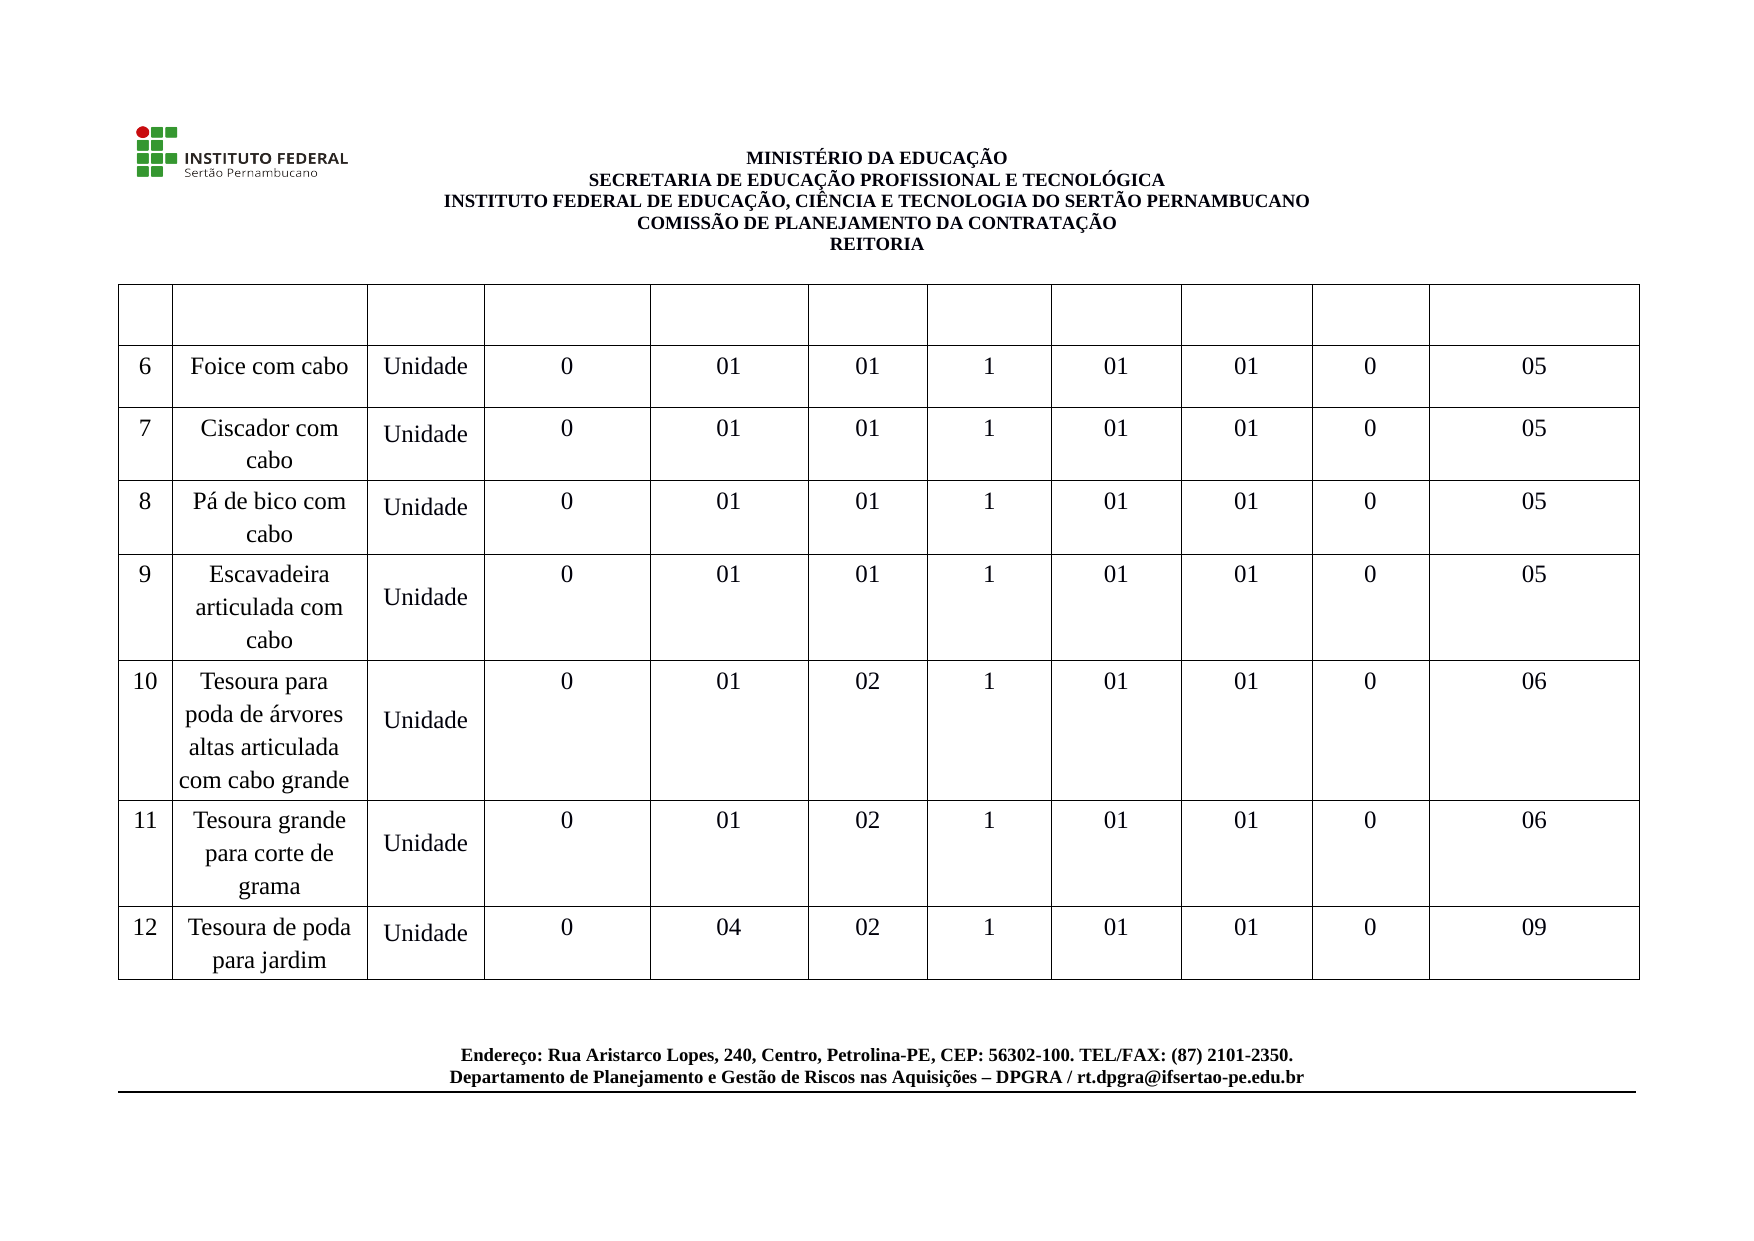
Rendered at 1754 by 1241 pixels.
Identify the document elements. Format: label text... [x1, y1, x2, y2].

table_cell 11 [119, 801, 172, 906]
table_cell 02 [809, 907, 927, 979]
table_cell 01 [1052, 661, 1181, 799]
table_cell 01 [1182, 346, 1312, 407]
table_cell 01 [651, 661, 808, 799]
table_cell 09 [1430, 907, 1639, 979]
table_cell 1 [928, 907, 1051, 979]
table_cell 1 [928, 661, 1051, 799]
table_cell [928, 285, 1051, 345]
table_cell 8 [119, 481, 172, 553]
table_cell 1 [928, 346, 1051, 407]
table_cell 01 [809, 408, 927, 480]
table_cell 01 [809, 481, 927, 553]
table_cell [1430, 285, 1639, 345]
table_cell 01 [1182, 481, 1312, 553]
picture [136, 126, 349, 177]
table_cell 7 [119, 408, 172, 480]
table_cell 0 [1313, 346, 1429, 407]
table_cell 12 [119, 907, 172, 979]
table_cell 1 [928, 481, 1051, 553]
table_cell 0 [485, 481, 650, 553]
table_cell Tesoura de poda para jardim [173, 907, 367, 979]
table_cell [1182, 285, 1312, 345]
table_cell [173, 285, 367, 345]
table_cell [1313, 285, 1429, 345]
table_cell 0 [1313, 801, 1429, 906]
table_cell 01 [651, 555, 808, 660]
table_cell 0 [485, 408, 650, 480]
table_cell [368, 285, 484, 345]
table_cell 02 [809, 801, 927, 906]
table_cell Unidade [368, 408, 484, 480]
table_cell Unidade [368, 801, 484, 906]
table_cell Unidade [368, 907, 484, 979]
table_cell 01 [1182, 907, 1312, 979]
table_cell 01 [809, 555, 927, 660]
table_cell 05 [1430, 408, 1639, 480]
table_cell 05 [1430, 346, 1639, 407]
table_cell Tesoura para poda de árvores altas articulada com cabo grande [173, 661, 367, 799]
table_cell 0 [485, 801, 650, 906]
table_cell 01 [1052, 408, 1181, 480]
table_cell [485, 285, 650, 345]
table_cell Ciscador com cabo [173, 408, 367, 480]
table_cell Pá de bico com cabo [173, 481, 367, 553]
table_cell Foice com cabo [173, 346, 367, 407]
table_cell [1052, 285, 1181, 345]
table_cell 01 [651, 346, 808, 407]
table_cell 1 [928, 801, 1051, 906]
table_cell 0 [1313, 555, 1429, 660]
table_cell 0 [485, 907, 650, 979]
table_cell 01 [809, 346, 927, 407]
table_cell 0 [1313, 907, 1429, 979]
table_cell 01 [651, 801, 808, 906]
table_cell 1 [928, 555, 1051, 660]
table_cell 10 [119, 661, 172, 799]
table_cell Unidade [368, 481, 484, 553]
table_cell 05 [1430, 555, 1639, 660]
table_cell 6 [119, 346, 172, 407]
table_cell 01 [1182, 555, 1312, 660]
table_cell 06 [1430, 661, 1639, 799]
table_cell 0 [485, 661, 650, 799]
table_cell 0 [485, 555, 650, 660]
table_cell [651, 285, 808, 345]
table_cell 01 [1182, 801, 1312, 906]
table_cell [809, 285, 927, 345]
table_cell Unidade [368, 661, 484, 799]
table_cell 01 [651, 481, 808, 553]
table_cell Unidade [368, 346, 484, 407]
table_cell 01 [1052, 555, 1181, 660]
table_cell 05 [1430, 481, 1639, 553]
table_cell Tesoura grande para corte de grama [173, 801, 367, 906]
table_cell 0 [1313, 408, 1429, 480]
table_cell 0 [485, 346, 650, 407]
table_cell 01 [1052, 346, 1181, 407]
table_cell 01 [1052, 481, 1181, 553]
table_cell 1 [928, 408, 1051, 480]
table_cell 06 [1430, 801, 1639, 906]
table_cell Unidade [368, 555, 484, 660]
table_cell 04 [651, 907, 808, 979]
table_cell 0 [1313, 661, 1429, 799]
table_cell [119, 285, 172, 345]
table_cell 0 [1313, 481, 1429, 553]
table_cell 02 [809, 661, 927, 799]
table_cell 01 [1052, 801, 1181, 906]
table_cell 01 [1052, 907, 1181, 979]
table_cell 01 [1182, 661, 1312, 799]
table_cell 01 [651, 408, 808, 480]
table_cell Escavadeira articulada com cabo [173, 555, 367, 660]
table_cell 01 [1182, 408, 1312, 480]
table_cell 9 [119, 555, 172, 660]
